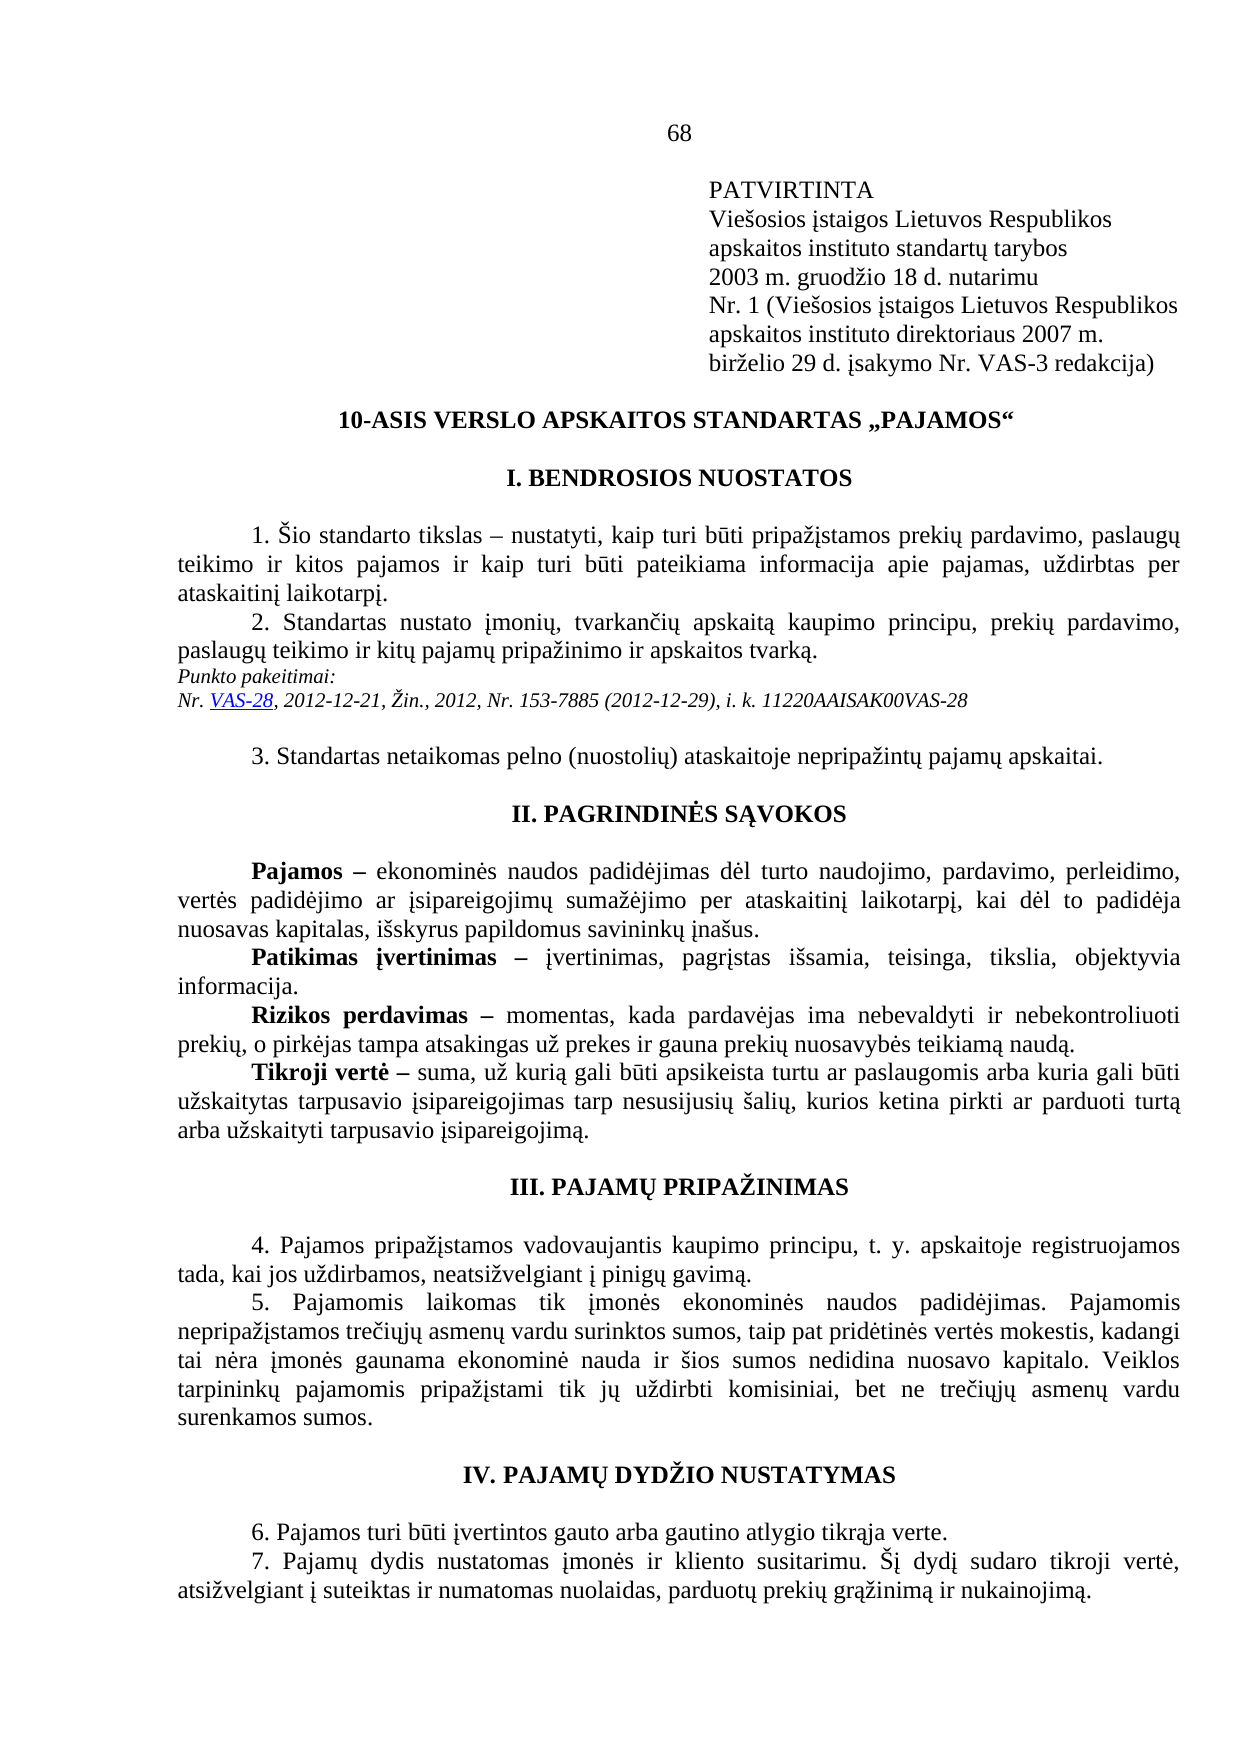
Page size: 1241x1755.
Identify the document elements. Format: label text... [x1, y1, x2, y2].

text PATVIRTINTA [709, 176, 1181, 204]
text Rizikos perdavimas – momentas, kada pardavėjas ima nebevaldyti ir nebekontroliuoti prekių, o pirkėjas tampa atsakingas už prekes ir gauna prekių nuosavybės teikiamą naudą. [177, 1000, 1181, 1057]
text Patikimas įvertinimas – įvertinimas, pagrįstas išsamia, teisinga, tikslia, objektyvia informacija. [177, 942, 1181, 1000]
text 2. Standartas nustato įmonių, tvarkančių apskaitą kaupimo principu, prekių pardavimo, paslaugų teikimo ir kitų pajamų pripažinimo ir apskaitos tvarką. [177, 607, 1181, 664]
text 1. Šio standarto tikslas – nustatyti, kaip turi būti pripažįstamos prekių pardavimo, paslaugų teikimo ir kitos pajamos ir kaip turi būti pateikiama informacija apie pajamas, uždirbtas per ataskaitinį laikotarpį. [177, 521, 1181, 607]
text 3. Standartas netaikomas pelno (nuostolių) ataskaitoje nepripažintų pajamų apskaitai. [177, 741, 1181, 770]
text 7. Pajamų dydis nustatomas įmonės ir kliento susitarimu. Šį dydį sudaro tikroji vertė, atsižvelgiant į suteiktas ir numatomas nuolaidas, parduotų prekių grąžinimą ir nukainojimą. [177, 1546, 1181, 1604]
text Pajamos – ekonominės naudos padidėjimas dėl turto naudojimo, pardavimo, perleidimo, vertės padidėjimo ar įsipareigojimų sumažėjimo per ataskaitinį laikotarpį, kai dėl to padidėja nuosavas kapitalas, išskyrus papildomus savininkų įnašus. [177, 856, 1181, 942]
text Nr. VAS-28, 2012-12-21, Žin., 2012, Nr. 153-7885 (2012-12-29), i. k. 11220AAISAK00VAS-28 [177, 688, 1181, 712]
text 10-ASIS VERSLO APSKAITOS STANDARTAS „PAJAMOS“ [177, 406, 1181, 434]
text 2003 m. gruodžio 18 d. nutarimu [177, 262, 1181, 291]
text birželio 29 d. įsakymo Nr. VAS-3 redakcija) [177, 348, 1181, 377]
text Nr. 1 (Viešosios įstaigos Lietuvos Respublikos [177, 291, 1181, 319]
text I. BENDROSIOS NUOSTATOS [177, 463, 1181, 492]
text 5. Pajamomis laikomas tik įmonės ekonominės naudos padidėjimas. Pajamomis nepripažįstamos trečiųjų asmenų vardu surinktos sumos, taip pat pridėtinės vertės mokestis, kadangi tai nėra įmonės gaunama ekonominė nauda ir šios sumos nedidina nuosavo kapitalo. Veiklos tarpininkų pajamomis pripažįstami tik jų uždirbti komisiniai, bet ne trečiųjų asmenų vardu surenkamos sumos. [177, 1287, 1181, 1431]
text 6. Pajamos turi būti įvertintos gauto arba gautino atlygio tikrąja verte. [177, 1517, 1181, 1546]
text apskaitos instituto standartų tarybos [177, 233, 1181, 262]
text Punkto pakeitimai: [177, 664, 1181, 688]
text III. PAJAMŲ PRIPAŽINIMAS [177, 1172, 1181, 1201]
text Viešosios įstaigos Lietuvos Respublikos [177, 204, 1181, 233]
text IV. PAJAMŲ DYDŽIO NUSTATYMAS [177, 1460, 1181, 1489]
text Tikroji vertė – suma, už kurią gali būti apsikeista turtu ar paslaugomis arba kuria gali būti užskaitytas tarpusavio įsipareigojimas tarp nesusijusių šalių, kurios ketina pirkti ar parduoti turtą arba užskaityti tarpusavio įsipareigojimą. [177, 1057, 1181, 1144]
text apskaitos instituto direktoriaus 2007 m. [177, 319, 1181, 348]
text 4. Pajamos pripažįstamos vadovaujantis kaupimo principu, t. y. apskaitoje registruojamos tada, kai jos uždirbamos, neatsižvelgiant į pinigų gavimą. [177, 1230, 1181, 1287]
text II. PAGRINDINĖS SĄVOKOS [177, 799, 1181, 827]
